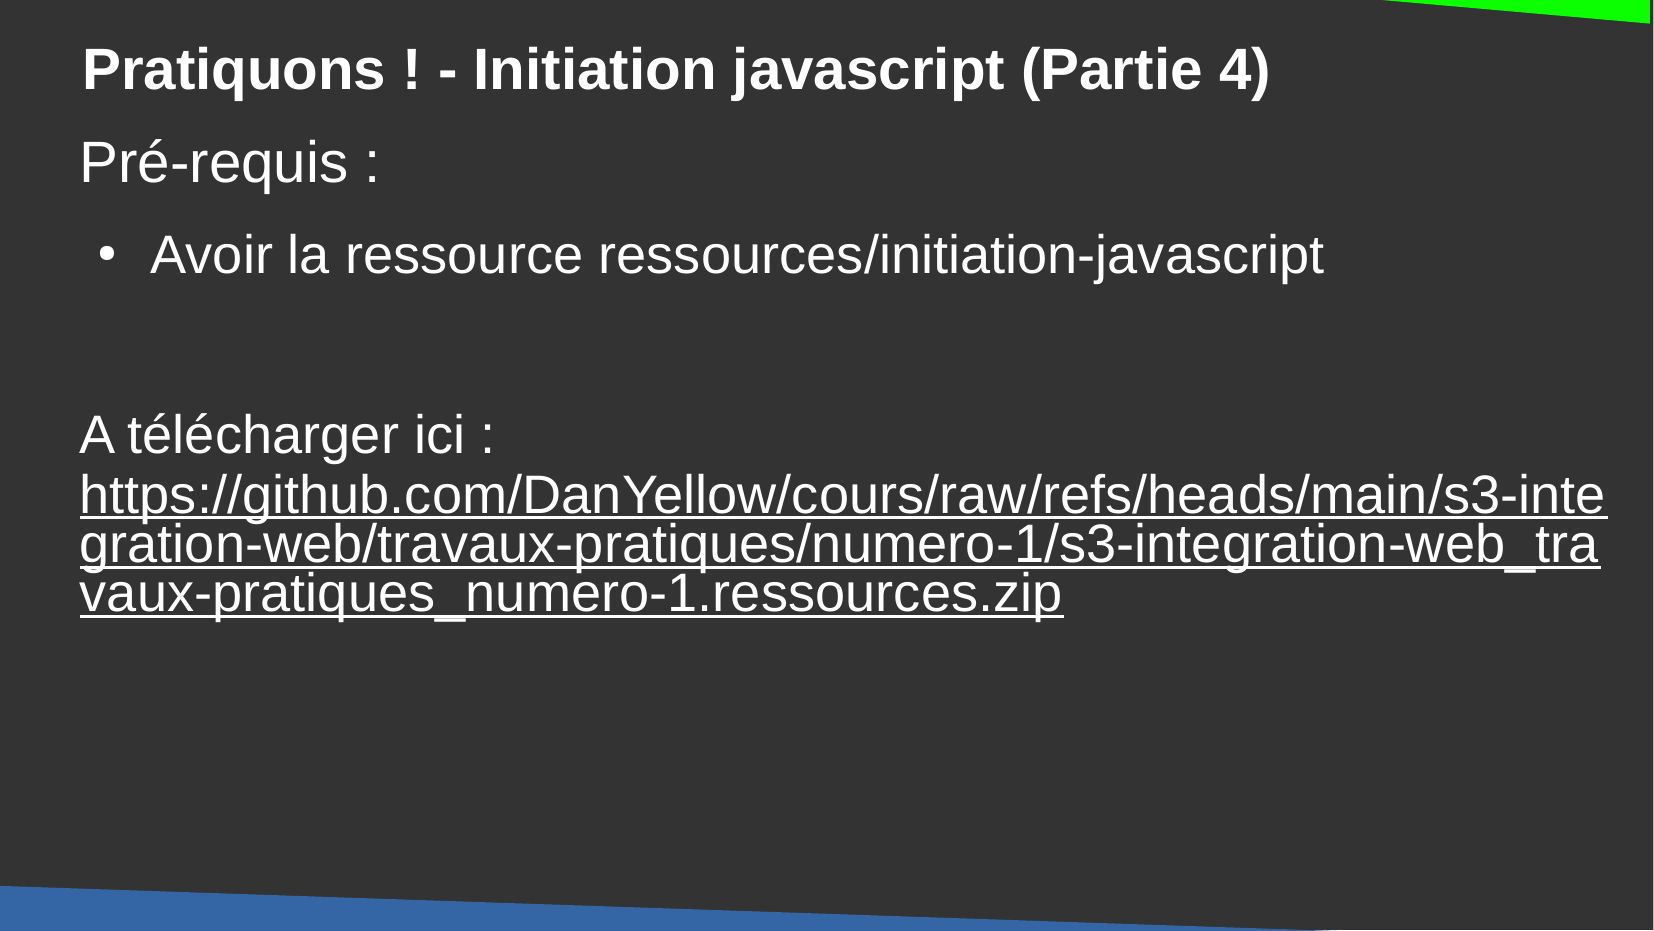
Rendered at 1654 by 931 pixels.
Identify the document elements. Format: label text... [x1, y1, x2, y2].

text_box [0, 885, 1337, 931]
list Pré-requis : Avoir la ressource ressources/initiation-javascript A télécharger ici : https://github.com/DanYellow/cours/raw/refs/heads/main/s3-integration-web/travaux-pratiques/numero-1/s3-integration-web_travaux-pratiques_numero-1.ressources.zip [79, 129, 1619, 715]
text_box [1381, 0, 1650, 24]
title Pratiquons ! - Initiation javascript (Partie 4) [82, 37, 1571, 114]
